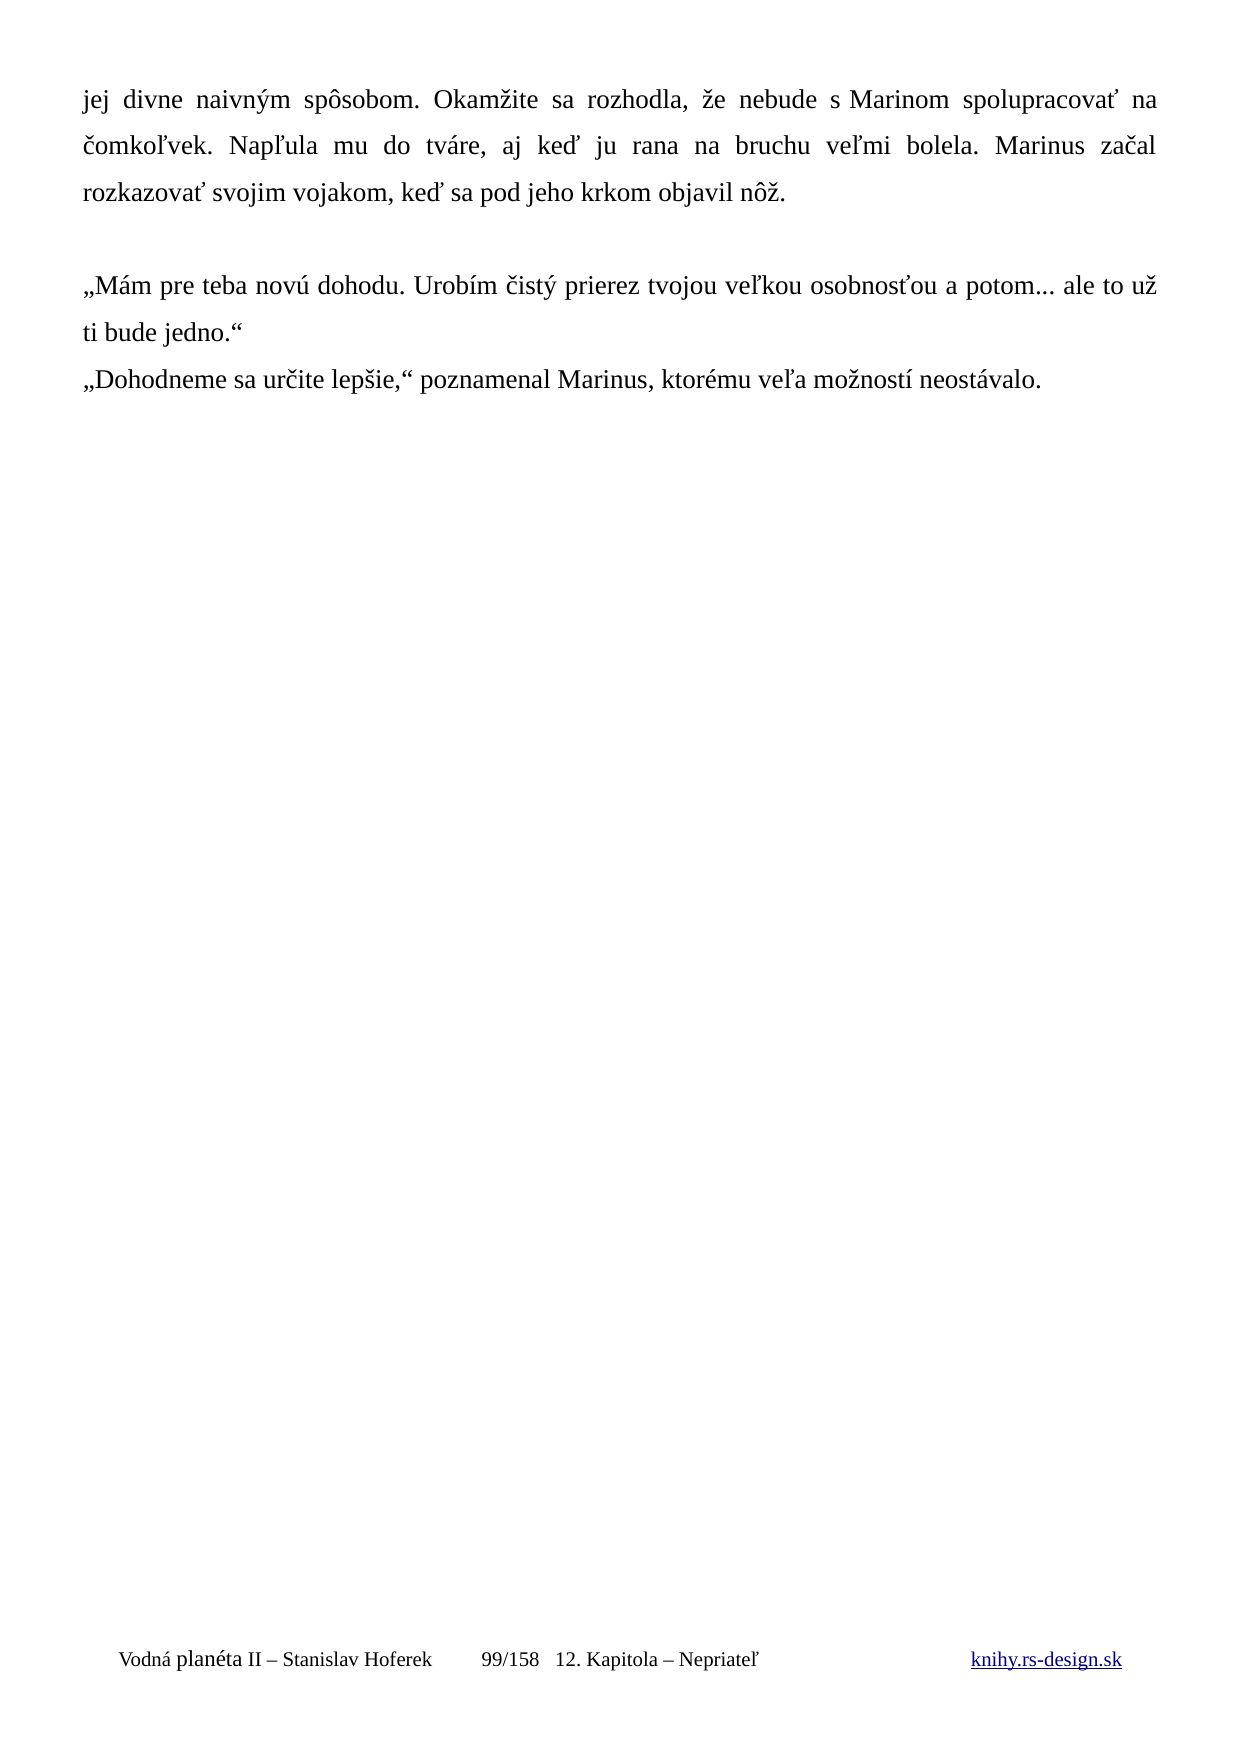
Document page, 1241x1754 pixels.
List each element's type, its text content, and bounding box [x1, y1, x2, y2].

text „Dohodneme sa určite lepšie,“ poznamenal Marinus, ktorému veľa možností neostávalo. [83, 363, 1157, 394]
text „Mám pre teba novú dohodu. Urobím čistý prierez tvojou veľkou osobnosťou a potom... ale to už ti bude jedno.“ [83, 269, 1157, 347]
text jej divne naivným spôsobom. Okamžite sa rozhodla, že nebude s Marinom spolupracovať na čomkoľvek. Napľula mu do tváre, aj keď ju rana na bruchu veľmi bolela. Marinus začal rozkazovať svojim vojakom, keď sa pod jeho krkom objavil nôž. [83, 83, 1157, 207]
